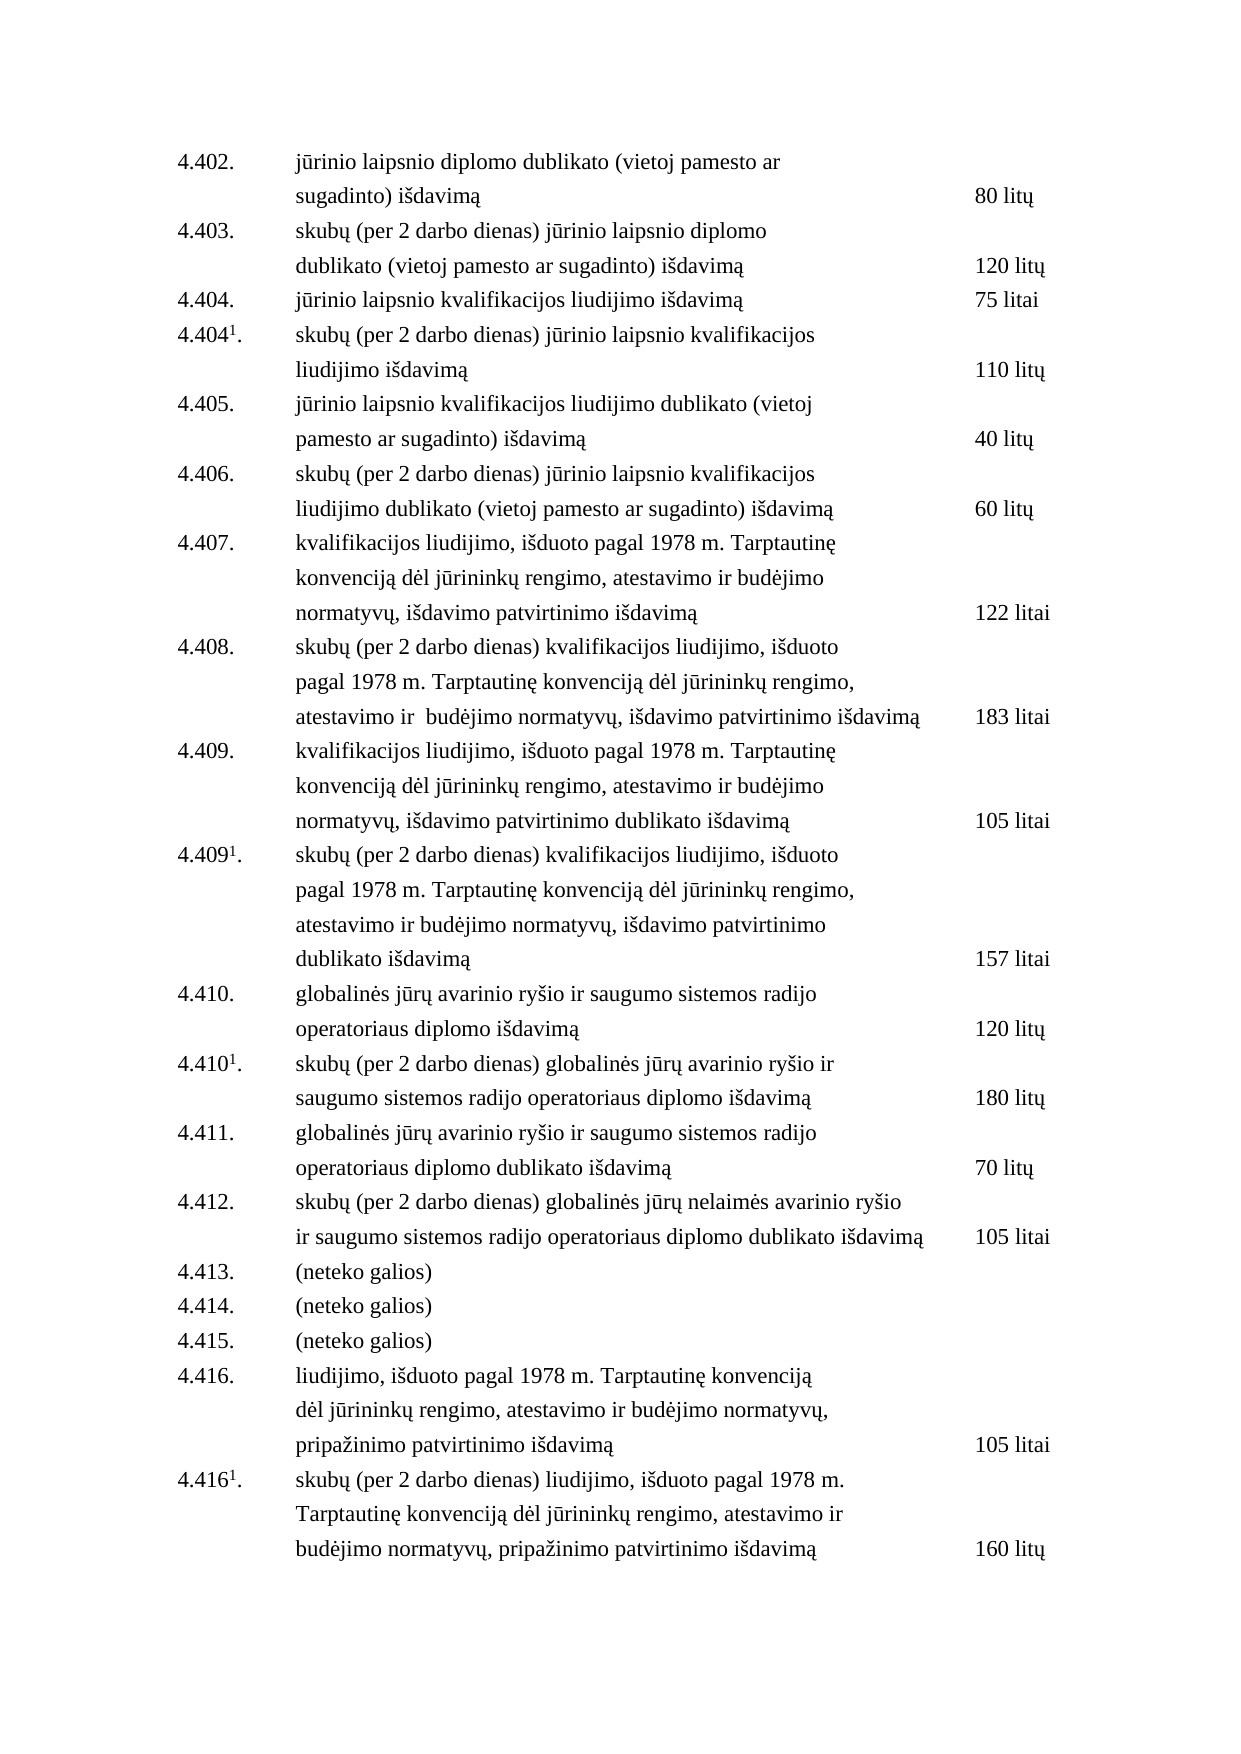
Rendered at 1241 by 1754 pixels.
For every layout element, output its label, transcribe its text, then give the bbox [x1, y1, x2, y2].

text 4.405. jūrinio laipsnio kvalifikacijos liudijimo dublikato (vietoj [177, 391, 1122, 417]
text liudijimo dublikato (vietoj pamesto ar sugadinto) išdavimą 60 litų [177, 494, 1122, 521]
text Tarptautinę konvenciją dėl jūrininkų rengimo, atestavimo ir [177, 1501, 1122, 1527]
text operatoriaus diplomo išdavimą 120 litų [177, 1015, 1122, 1041]
text liudijimo išdavimą 110 litų [177, 356, 1122, 382]
text konvenciją dėl jūrininkų rengimo, atestavimo ir budėjimo [177, 772, 1122, 798]
text saugumo sistemos radijo operatoriaus diplomo išdavimą 180 litų [177, 1084, 1122, 1111]
text 4.415. (neteko galios) [177, 1327, 1122, 1353]
text 4.403. skubų (per 2 darbo dienas) jūrinio laipsnio diplomo [177, 217, 1122, 243]
text 4.410. globalinės jūrų avarinio ryšio ir saugumo sistemos radijo [177, 980, 1122, 1007]
text 4.416. liudijimo, išduoto pagal 1978 m. Tarptautinę konvenciją [177, 1362, 1122, 1388]
text pagal 1978 m. Tarptautinę konvenciją dėl jūrininkų rengimo, [177, 876, 1122, 902]
text konvenciją dėl jūrininkų rengimo, atestavimo ir budėjimo [177, 564, 1122, 590]
text 4.4161. skubų (per 2 darbo dienas) liudijimo, išduoto pagal 1978 m. [177, 1466, 1122, 1492]
text operatoriaus diplomo dublikato išdavimą 70 litų [177, 1154, 1122, 1180]
text dėl jūrininkų rengimo, atestavimo ir budėjimo normatyvų, [177, 1396, 1122, 1423]
text pagal 1978 m. Tarptautinę konvenciją dėl jūrininkų rengimo, [177, 668, 1122, 694]
text budėjimo normatyvų, pripažinimo patvirtinimo išdavimą 160 litų [177, 1535, 1122, 1562]
text dublikato išdavimą 157 litai [177, 946, 1122, 972]
text pamesto ar sugadinto) išdavimą 40 litų [177, 425, 1122, 452]
text 4.411. globalinės jūrų avarinio ryšio ir saugumo sistemos radijo [177, 1119, 1122, 1145]
text normatyvų, išdavimo patvirtinimo dublikato išdavimą 105 litai [177, 807, 1122, 833]
text atestavimo ir budėjimo normatyvų, išdavimo patvirtinimo [177, 911, 1122, 937]
text sugadinto) išdavimą 80 litų [177, 182, 1122, 209]
text 4.404. jūrinio laipsnio kvalifikacijos liudijimo išdavimą 75 litai [177, 286, 1122, 313]
text 4.4101. skubų (per 2 darbo dienas) globalinės jūrų avarinio ryšio ir [177, 1049, 1122, 1076]
text 4.406. skubų (per 2 darbo dienas) jūrinio laipsnio kvalifikacijos [177, 460, 1122, 486]
text atestavimo ir budėjimo normatyvų, išdavimo patvirtinimo išdavimą 183 litai [177, 703, 1122, 729]
text 4.413. (neteko galios) [177, 1258, 1122, 1284]
text ir saugumo sistemos radijo operatoriaus diplomo dublikato išdavimą 105 litai [177, 1223, 1122, 1249]
text 4.412. skubų (per 2 darbo dienas) globalinės jūrų nelaimės avarinio ryšio [177, 1188, 1122, 1215]
text 4.4091. skubų (per 2 darbo dienas) kvalifikacijos liudijimo, išduoto [177, 841, 1122, 868]
text 4.407. kvalifikacijos liudijimo, išduoto pagal 1978 m. Tarptautinę [177, 529, 1122, 556]
text pripažinimo patvirtinimo išdavimą 105 litai [177, 1431, 1122, 1457]
text 4.414. (neteko galios) [177, 1292, 1122, 1319]
text 4.4041. skubų (per 2 darbo dienas) jūrinio laipsnio kvalifikacijos [177, 321, 1122, 347]
text 4.402. jūrinio laipsnio diplomo dublikato (vietoj pamesto ar [177, 148, 1122, 174]
text normatyvų, išdavimo patvirtinimo išdavimą 122 litai [177, 599, 1122, 625]
text 4.408. skubų (per 2 darbo dienas) kvalifikacijos liudijimo, išduoto [177, 633, 1122, 660]
text 4.409. kvalifikacijos liudijimo, išduoto pagal 1978 m. Tarptautinę [177, 737, 1122, 764]
text dublikato (vietoj pamesto ar sugadinto) išdavimą 120 litų [177, 252, 1122, 278]
